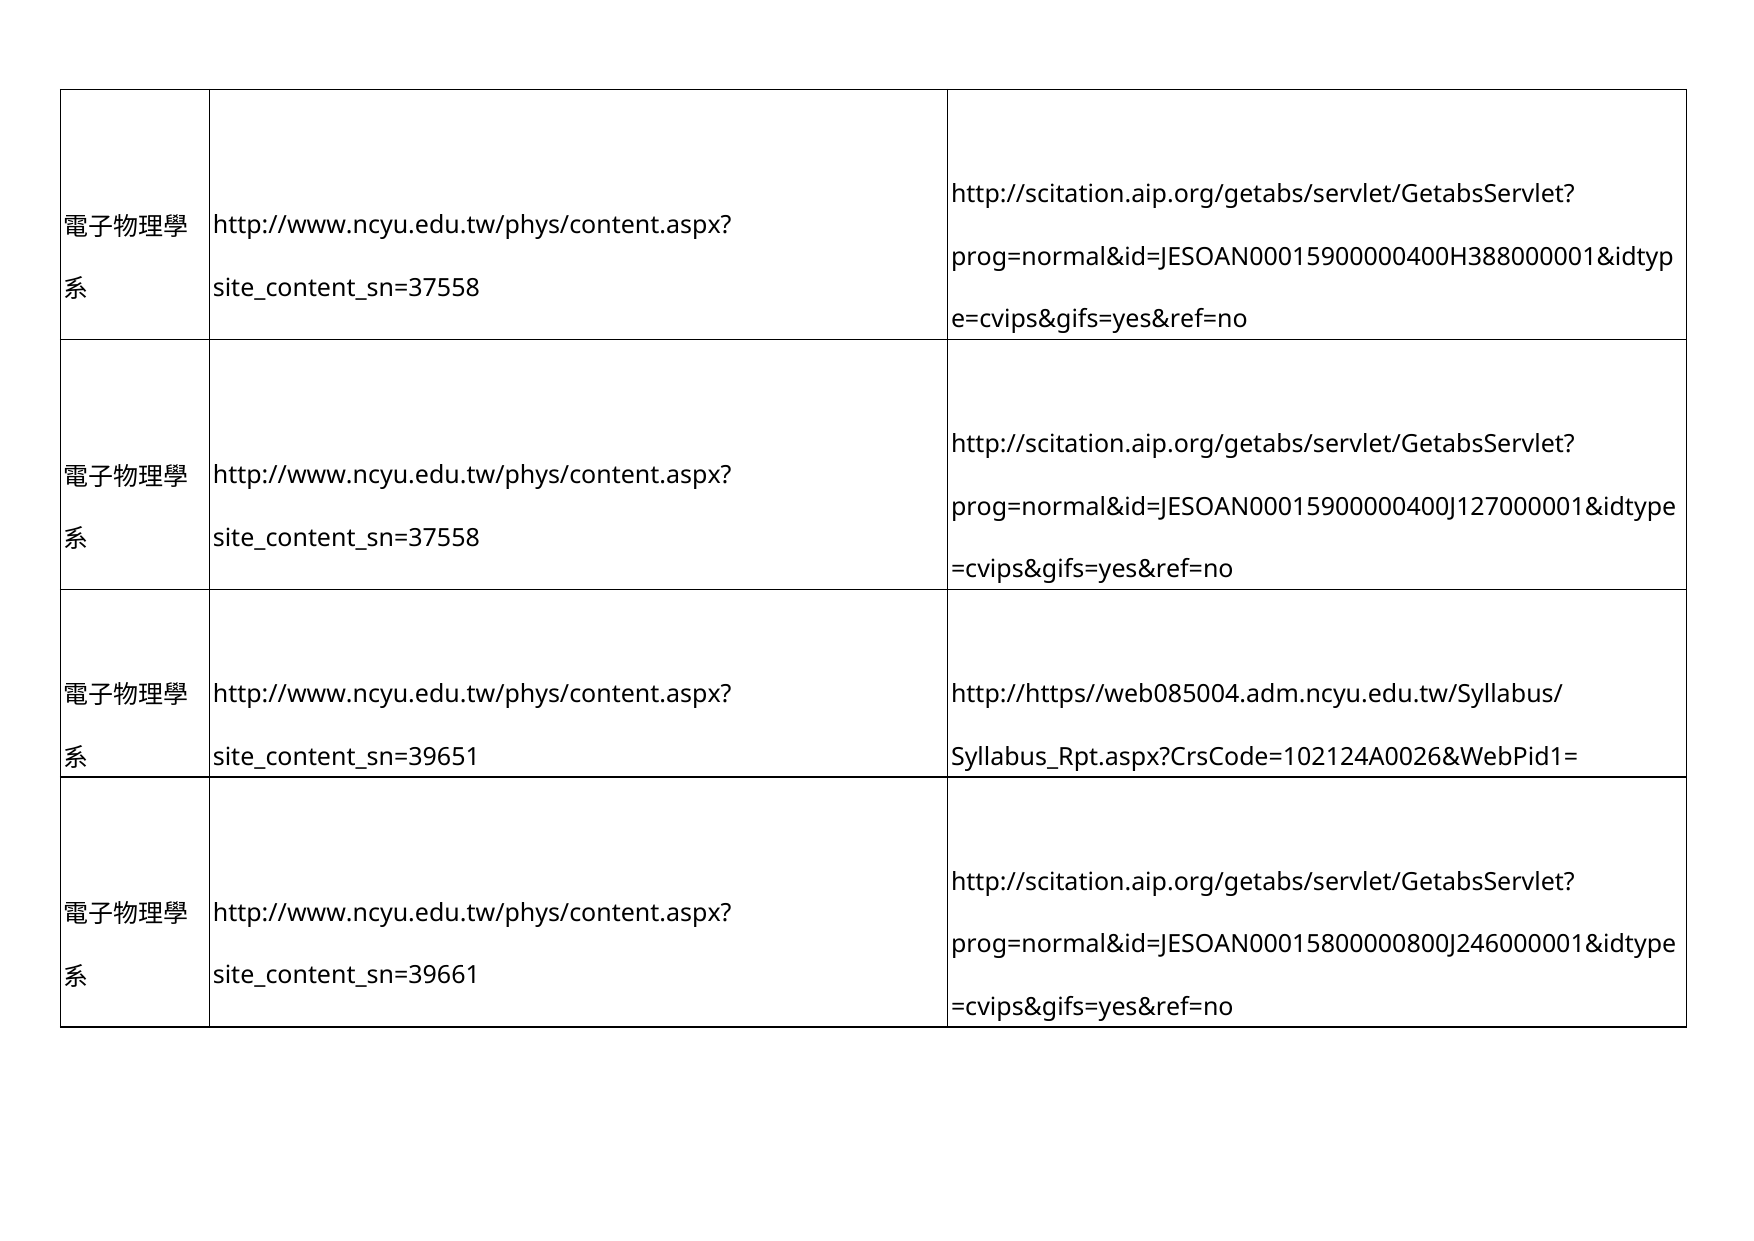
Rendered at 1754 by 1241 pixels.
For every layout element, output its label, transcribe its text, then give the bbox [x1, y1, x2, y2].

table_cell http://www.ncyu.edu.tw/phys/content.aspx?site_content_sn=37558 [210, 340, 947, 589]
table_cell 電子物理學系 [61, 590, 209, 776]
table_cell 電子物理學系 [61, 340, 209, 589]
table_cell http://www.ncyu.edu.tw/phys/content.aspx?site_content_sn=37558 [210, 90, 947, 339]
table_cell http://www.ncyu.edu.tw/phys/content.aspx?site_content_sn=39661 [210, 778, 947, 1026]
table_cell http://www.ncyu.edu.tw/phys/content.aspx?site_content_sn=39651 [210, 590, 947, 776]
table_cell 電子物理學系 [61, 90, 209, 339]
table_cell http://scitation.aip.org/getabs/servlet/GetabsServlet?prog=normal&id=JESOAN00015800000800J246000001&idtype=cvips&gifs=yes&ref=no [948, 778, 1686, 1026]
table_cell 電子物理學系 [61, 778, 209, 1026]
table_cell http://scitation.aip.org/getabs/servlet/GetabsServlet?prog=normal&id=JESOAN00015900000400J127000001&idtype=cvips&gifs=yes&ref=no [948, 340, 1686, 589]
table_cell http://https//web085004.adm.ncyu.edu.tw/Syllabus/Syllabus_Rpt.aspx?CrsCode=102124A0026&WebPid1= [948, 590, 1686, 776]
table_cell http://scitation.aip.org/getabs/servlet/GetabsServlet?prog=normal&id=JESOAN00015900000400H388000001&idtype=cvips&gifs=yes&ref=no [948, 90, 1686, 339]
